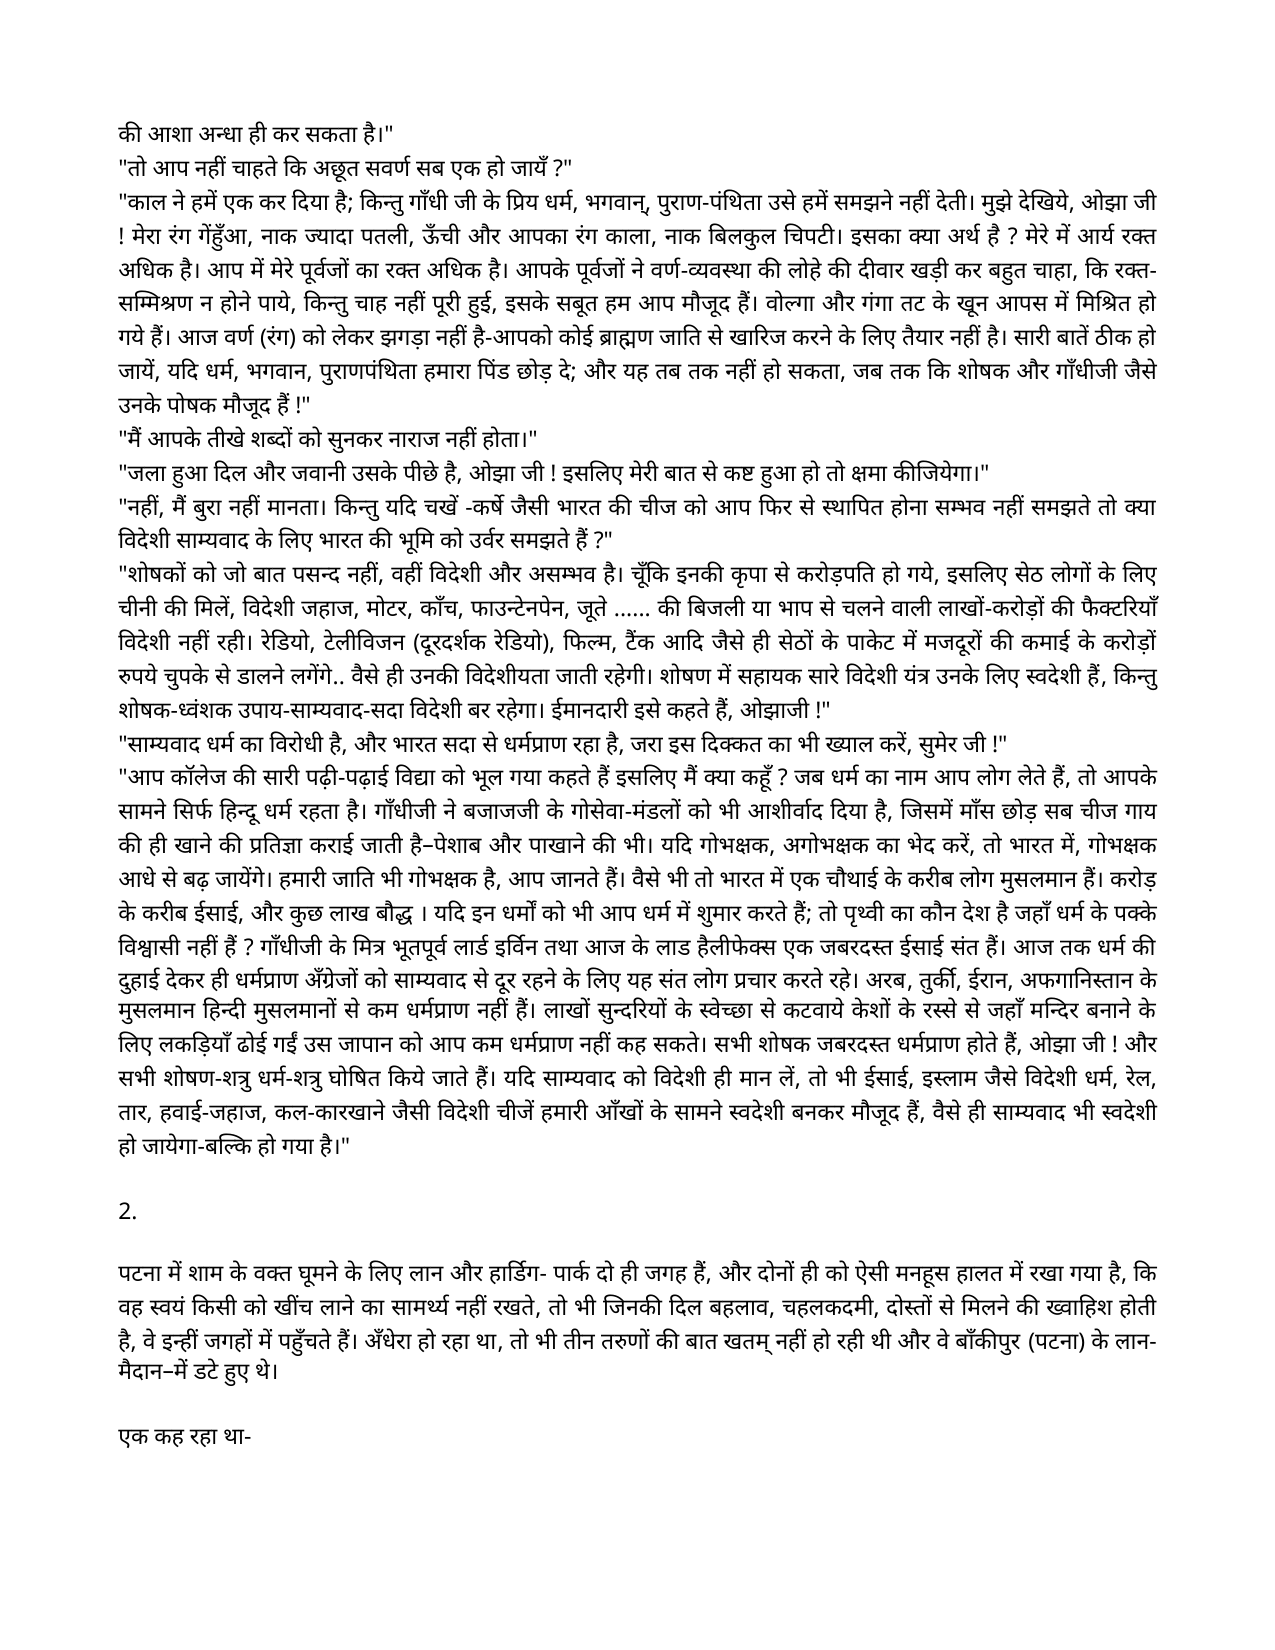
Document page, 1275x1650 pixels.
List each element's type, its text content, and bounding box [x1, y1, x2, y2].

text 2. [118, 1195, 1157, 1226]
text "साम्यवाद धर्म का विरोधी है, और भारत सदा से धर्मप्राण रहा है, जरा इस दिक्कत का भी ख्याल करें, सुमेर जी !" [118, 727, 1157, 761]
text पटना में शाम के वक्त घूमने के लिए लान और हार्डिग- पार्क दो ही जगह हैं, और दोनों ही को ऐसी मनहूस हालत में रखा गया है, कि वह स्वयं किसी को खींच लाने का सामर्थ्य नहीं रखते, तो भी जिनकी दिल बहलाव, चहलकदमी, दोस्तों से मिलने की ख्वाहिश होती है, वे इन्हीं जगहों में पहुँचते हैं। अँधेरा हो रहा था, तो भी तीन तरुणों की बात खतम् नहीं हो रही थी और वे बाँकीपुर (पटना) के लान-मैदान–में डटे हुए थे। [118, 1257, 1157, 1389]
text "नहीं, मैं बुरा नहीं मानता। किन्तु यदि चखें -कर्षे जैसी भारत की चीज को आप फिर से स्थापित होना सम्भव नहीं समझते तो क्या विदेशी साम्यवाद के लिए भारत की भूमि को उर्वर समझते हैं ?" [118, 491, 1157, 558]
text "काल ने हमें एक कर दिया है; किन्तु गाँधी जी के प्रिय धर्म, भगवान्, पुराण-पंथिता उसे हमें समझने नहीं देती। मुझे देखिये, ओझा जी ! मेरा रंग गेंहुँआ, नाक ज्यादा पतली, ऊँची और आपका रंग काला, नाक बिलकुल चिपटी। इसका क्या अर्थ है ? मेरे में आर्य रक्त अधिक है। आप में मेरे पूर्वजों का रक्त अधिक है। आपके पूर्वजों ने वर्ण-व्यवस्था की लोहे की दीवार खड़ी कर बहुत चाहा, कि रक्त- सम्मिश्रण न होने पाये, किन्तु चाह नहीं पूरी हुई, इसके सबूत हम आप मौजूद हैं। वोल्गा और गंगा तट के खून आपस में मिश्रित हो गये हैं। आज वर्ण (रंग) को लेकर झगड़ा नहीं है-आपको कोई ब्राह्मण जाति से खारिज करने के लिए तैयार नहीं है। सारी बातें ठीक हो जायें, यदि धर्म, भगवान, पुराणपंथिता हमारा पिंड छोड़ दे; और यह तब तक नहीं हो सकता, जब तक कि शोषक और गाँधीजी जैसे उनके पोषक मौजूद हैं !" [118, 186, 1157, 423]
text "शोषकों को जो बात पसन्द नहीं, वहीं विदेशी और असम्भव है। चूँकि इनकी कृपा से करोड़पति हो गये, इसलिए सेठ लोगों के लिए चीनी की मिलें, विदेशी जहाज, मोटर, काँच, फाउन्टेनपेन, जूते ...... की बिजली या भाप से चलने वाली लाखों-करोड़ों की फैक्टरियाँ विदेशी नहीं रही। रेडियो, टेलीविजन (दूरदर्शक रेडियो), फिल्म, टैंक आदि जैसे ही सेठों के पाकेट में मजदूरों की कमाई के करोड़ों रुपये चुपके से डालने लगेंगे.. वैसे ही उनकी विदेशीयता जाती रहेगी। शोषण में सहायक सारे विदेशी यंत्र उनके लिए स्वदेशी हैं, किन्तु शोषक-ध्वंशक उपाय-साम्यवाद-सदा विदेशी बर रहेगा। ईमानदारी इसे कहते हैं, ओझाजी !" [118, 558, 1157, 727]
text "मैं आपके तीखे शब्दों को सुनकर नाराज नहीं होता।" [118, 423, 1157, 457]
text एक कह रहा था- [118, 1420, 1157, 1454]
text "तो आप नहीं चाहते कि अछूत सवर्ण सब एक हो जायँ ?" [118, 152, 1157, 186]
text की आशा अन्धा ही कर सकता है।" [118, 118, 1157, 152]
text "जला हुआ दिल और जवानी उसके पीछे है, ओझा जी ! इसलिए मेरी बात से कष्ट हुआ हो तो क्षमा कीजियेगा।" [118, 457, 1157, 491]
text "आप कॉलेज की सारी पढ़ी-पढ़ाई विद्या को भूल गया कहते हैं इसलिए मैं क्या कहूँ ? जब धर्म का नाम आप लोग लेते हैं, तो आपके सामने सिर्फ हिन्दू धर्म रहता है। गाँधीजी ने बजाजजी के गोसेवा-मंडलों को भी आशीर्वाद दिया है, जिसमें माँस छोड़ सब चीज गाय की ही खाने की प्रतिज्ञा कराई जाती है–पेशाब और पाखाने की भी। यदि गोभक्षक, अगोभक्षक का भेद करें, तो भारत में, गोभक्षक आधे से बढ़ जायेंगे। हमारी जाति भी गोभक्षक है, आप जानते हैं। वैसे भी तो भारत में एक चौथाई के करीब लोग मुसलमान हैं। करोड़ के करीब ईसाई, और कुछ लाख बौद्ध । यदि इन धर्मों को भी आप धर्म में शुमार करते हैं; तो पृथ्वी का कौन देश है जहाँ धर्म के पक्के विश्वासी नहीं हैं ? गाँधीजी के मित्र भूतपूर्व लार्ड इर्विन तथा आज के लाड हैलीफेक्स एक जबरदस्त ईसाई संत हैं। आज तक धर्म की दुहाई देकर ही धर्मप्राण अँग्रेजों को साम्यवाद से दूर रहने के लिए यह संत लोग प्रचार करते रहे। अरब, तुर्की, ईरान, अफगानिस्तान के मुसलमान हिन्दी मुसलमानों से कम धर्मप्राण नहीं हैं। लाखों सुन्दरियों के स्वेच्छा से कटवाये केशों के रस्से से जहाँ मन्दिर बनाने के लिए लकड़ियाँ ढोई गईं उस जापान को आप कम धर्मप्राण नहीं कह सकते। सभी शोषक जबरदस्त धर्मप्राण होते हैं, ओझा जी ! और सभी शोषण-शत्रु धर्म-शत्रु घोषित किये जाते हैं। यदि साम्यवाद को विदेशी ही मान लें, तो भी ईसाई, इस्लाम जैसे विदेशी धर्म, रेल, तार, हवाई-जहाज, कल-कारखाने जैसी विदेशी चीजें हमारी आँखों के सामने स्वदेशी बनकर मौजूद हैं, वैसे ही साम्यवाद भी स्वदेशी हो जायेगा-बल्कि हो गया है।" [118, 761, 1157, 1164]
